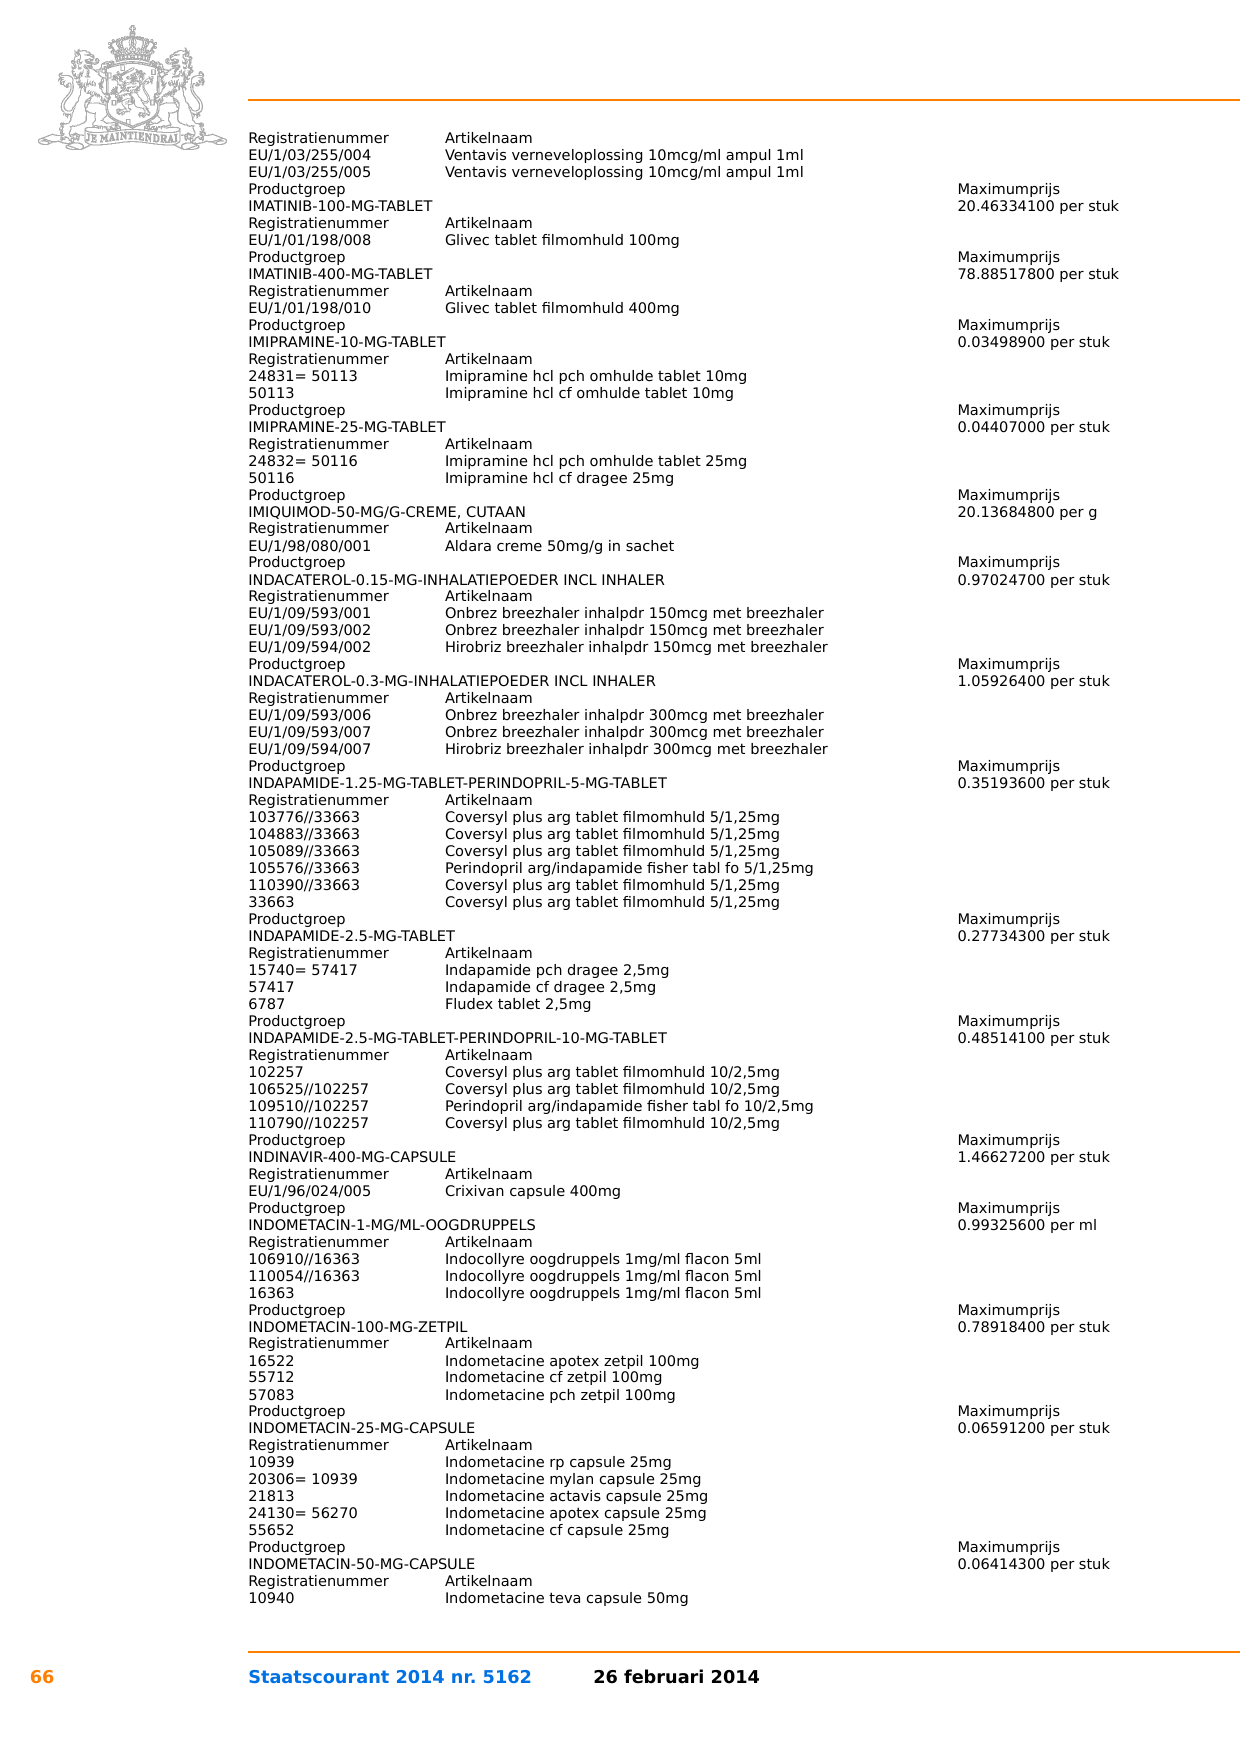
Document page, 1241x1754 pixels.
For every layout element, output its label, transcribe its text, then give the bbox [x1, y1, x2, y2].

table_cell Artikelnaam [439, 283, 951, 300]
table_cell Coversyl plus arg tablet filmomhuld 5/1,25mg [439, 843, 951, 860]
table_cell [951, 1488, 1163, 1505]
table_cell Maximumprijs [951, 758, 1163, 775]
table_cell Maximumprijs [951, 317, 1163, 334]
table_cell [951, 1522, 1163, 1539]
table_cell Maximumprijs [951, 402, 1163, 418]
table_cell Productgroep [248, 317, 439, 334]
table_cell 16363 [248, 1285, 439, 1301]
table_cell EU/1/09/593/001 [248, 605, 439, 622]
table_cell IMIPRAMINE-25-MG-TABLET [248, 419, 951, 436]
table_cell Artikelnaam [439, 1335, 951, 1352]
table_cell [439, 1013, 951, 1030]
table_cell [439, 1403, 951, 1420]
table_cell [951, 470, 1163, 486]
table_cell 55712 [248, 1369, 439, 1386]
table_cell Registratienummer [248, 1047, 439, 1064]
table_cell [951, 724, 1163, 741]
table_cell [951, 1183, 1163, 1199]
table_cell [951, 1047, 1163, 1064]
table_cell Indapamide cf dragee 2,5mg [439, 979, 951, 996]
table_cell Registratienummer [248, 436, 439, 452]
table_cell 1.05926400 per stuk [951, 673, 1163, 690]
table_cell 104883//33663 [248, 826, 439, 843]
table_cell [951, 605, 1163, 622]
table_cell [951, 1454, 1163, 1471]
table_cell Artikelnaam [439, 690, 951, 707]
table_cell Artikelnaam [439, 792, 951, 809]
table_cell [951, 1081, 1163, 1098]
table_cell 50116 [248, 470, 439, 486]
table_cell Indocollyre oogdruppels 1mg/ml flacon 5ml [439, 1285, 951, 1301]
table_cell [951, 622, 1163, 639]
table_cell [951, 215, 1163, 232]
table_cell EU/1/01/198/008 [248, 232, 439, 249]
table_cell Maximumprijs [951, 1013, 1163, 1030]
table_cell 24831= 50113 [248, 368, 439, 384]
table_cell Glivec tablet filmomhuld 100mg [439, 232, 951, 249]
table_cell Maximumprijs [951, 656, 1163, 673]
table_cell Artikelnaam [439, 215, 951, 232]
table_cell [951, 1590, 1163, 1607]
table_cell Artikelnaam [439, 1166, 951, 1183]
table_cell Coversyl plus arg tablet filmomhuld 5/1,25mg [439, 826, 951, 843]
table_cell 110054//16363 [248, 1268, 439, 1284]
table_cell 105576//33663 [248, 860, 439, 877]
table_cell [951, 1573, 1163, 1590]
table_cell [951, 996, 1163, 1013]
table_cell Indometacine apotex zetpil 100mg [439, 1353, 951, 1369]
table_cell Indocollyre oogdruppels 1mg/ml flacon 5ml [439, 1268, 951, 1284]
table_cell [951, 843, 1163, 860]
table_cell Imipramine hcl pch omhulde tablet 25mg [439, 453, 951, 469]
table_cell Imipramine hcl cf dragee 25mg [439, 470, 951, 486]
table_cell Coversyl plus arg tablet filmomhuld 10/2,5mg [439, 1064, 951, 1081]
table_cell 57083 [248, 1386, 439, 1403]
table_cell INDAPAMIDE-2.5-MG-TABLET [248, 928, 951, 945]
table_cell Indapamide pch dragee 2,5mg [439, 962, 951, 979]
table_cell 50113 [248, 385, 439, 402]
table_cell INDAPAMIDE-1.25-MG-TABLET-PERINDOPRIL-5-MG-TABLET [248, 775, 951, 792]
table_cell [439, 656, 951, 673]
table_cell Productgroep [248, 181, 439, 198]
table_cell Maximumprijs [951, 1403, 1163, 1420]
table_cell [951, 453, 1163, 469]
table_cell Registratienummer [248, 215, 439, 232]
table_cell Registratienummer [248, 1573, 439, 1590]
table_cell Coversyl plus arg tablet filmomhuld 5/1,25mg [439, 894, 951, 911]
table_cell Coversyl plus arg tablet filmomhuld 5/1,25mg [439, 809, 951, 826]
table_cell [951, 1166, 1163, 1183]
table_cell 110790//102257 [248, 1115, 439, 1132]
table_cell [951, 639, 1163, 656]
table_cell 105089//33663 [248, 843, 439, 860]
table_cell Maximumprijs [951, 911, 1163, 928]
table_cell [951, 741, 1163, 758]
table_cell INDOMETACIN-1-MG/ML-OOGDRUPPELS [248, 1217, 951, 1233]
table_cell 110390//33663 [248, 877, 439, 894]
table_cell Productgroep [248, 1013, 439, 1030]
table_cell [951, 690, 1163, 707]
table_cell Artikelnaam [439, 1573, 951, 1590]
table_cell [951, 979, 1163, 996]
table_cell Productgroep [248, 554, 439, 571]
table_cell [951, 707, 1163, 724]
table_cell [951, 385, 1163, 402]
table_cell [951, 962, 1163, 979]
table_cell Onbrez breezhaler inhalpdr 300mcg met breezhaler [439, 724, 951, 741]
table_cell Indometacine cf capsule 25mg [439, 1522, 951, 1539]
table_cell Perindopril arg/indapamide fisher tabl fo 10/2,5mg [439, 1098, 951, 1115]
table_cell Imipramine hcl pch omhulde tablet 10mg [439, 368, 951, 384]
table_cell 0.03498900 per stuk [951, 334, 1163, 351]
table_cell [951, 1335, 1163, 1352]
table_cell 33663 [248, 894, 439, 911]
table_cell [951, 1268, 1163, 1284]
table_cell [951, 436, 1163, 452]
table_cell Onbrez breezhaler inhalpdr 150mcg met breezhaler [439, 605, 951, 622]
table_cell EU/1/01/198/010 [248, 300, 439, 317]
table_cell 10940 [248, 1590, 439, 1607]
table_cell Ventavis verneveloplossing 10mcg/ml ampul 1ml [439, 147, 951, 164]
table_cell Indometacine teva capsule 50mg [439, 1590, 951, 1607]
table_cell Registratienummer [248, 792, 439, 809]
table_cell [439, 1539, 951, 1556]
table_cell Onbrez breezhaler inhalpdr 300mcg met breezhaler [439, 707, 951, 724]
table_cell 0.27734300 per stuk [951, 928, 1163, 945]
table_cell [951, 1353, 1163, 1369]
table_cell [951, 588, 1163, 605]
table_cell 0.04407000 per stuk [951, 419, 1163, 436]
table_cell EU/1/09/594/002 [248, 639, 439, 656]
table_cell Registratienummer [248, 1234, 439, 1251]
table_cell Productgroep [248, 249, 439, 266]
table_cell Productgroep [248, 1132, 439, 1149]
table_cell 0.99325600 per ml [951, 1217, 1163, 1233]
table_cell [951, 130, 1163, 147]
table_cell Indometacine cf zetpil 100mg [439, 1369, 951, 1386]
table_cell Registratienummer [248, 690, 439, 707]
table_cell 24130= 56270 [248, 1505, 439, 1522]
table_cell INDOMETACIN-100-MG-ZETPIL [248, 1319, 951, 1335]
table_cell [951, 1234, 1163, 1251]
table_cell 15740= 57417 [248, 962, 439, 979]
table_cell 6787 [248, 996, 439, 1013]
table_cell [439, 1301, 951, 1318]
table_cell [951, 1386, 1163, 1403]
picture [38, 25, 227, 150]
table_cell 20.46334100 per stuk [951, 198, 1163, 215]
table_cell Fludex tablet 2,5mg [439, 996, 951, 1013]
table_cell 0.97024700 per stuk [951, 571, 1163, 588]
table_cell [951, 945, 1163, 962]
table_cell 78.88517800 per stuk [951, 266, 1163, 283]
table_cell [951, 351, 1163, 368]
table_cell [951, 283, 1163, 300]
table_cell Indometacine rp capsule 25mg [439, 1454, 951, 1471]
table_cell 24832= 50116 [248, 453, 439, 469]
table_cell Registratienummer [248, 1166, 439, 1183]
table_cell Registratienummer [248, 1335, 439, 1352]
table_cell [951, 1115, 1163, 1132]
table_cell Registratienummer [248, 1437, 439, 1454]
table_cell [439, 1132, 951, 1149]
table_cell [951, 1251, 1163, 1267]
table_cell [439, 486, 951, 503]
table_cell Registratienummer [248, 351, 439, 368]
table_cell Coversyl plus arg tablet filmomhuld 10/2,5mg [439, 1115, 951, 1132]
table_cell 16522 [248, 1353, 439, 1369]
table_cell Artikelnaam [439, 436, 951, 452]
table_cell Onbrez breezhaler inhalpdr 150mcg met breezhaler [439, 622, 951, 639]
table_cell [951, 1437, 1163, 1454]
table_cell IMATINIB-100-MG-TABLET [248, 198, 951, 215]
table_cell 21813 [248, 1488, 439, 1505]
table_cell [439, 402, 951, 418]
table_cell INDAPAMIDE-2.5-MG-TABLET-PERINDOPRIL-10-MG-TABLET [248, 1030, 951, 1047]
table_cell Registratienummer [248, 945, 439, 962]
table_cell [951, 520, 1163, 537]
table_cell Glivec tablet filmomhuld 400mg [439, 300, 951, 317]
table_cell Indometacine actavis capsule 25mg [439, 1488, 951, 1505]
table_cell EU/1/03/255/005 [248, 164, 439, 181]
table_cell INDACATEROL-0.15-MG-INHALATIEPOEDER INCL INHALER [248, 571, 951, 588]
table_cell Artikelnaam [439, 945, 951, 962]
table_cell 0.06591200 per stuk [951, 1420, 1163, 1437]
table_cell Ventavis verneveloplossing 10mcg/ml ampul 1ml [439, 164, 951, 181]
table_cell INDINAVIR-400-MG-CAPSULE [248, 1149, 951, 1166]
table_cell Artikelnaam [439, 520, 951, 537]
table_cell [439, 249, 951, 266]
table_cell Perindopril arg/indapamide fisher tabl fo 5/1,25mg [439, 860, 951, 877]
table_cell [439, 181, 951, 198]
table_cell Maximumprijs [951, 554, 1163, 571]
table_cell [951, 300, 1163, 317]
table_cell 55652 [248, 1522, 439, 1539]
table_cell 20.13684800 per g [951, 504, 1163, 520]
table_cell 0.35193600 per stuk [951, 775, 1163, 792]
table_cell [951, 826, 1163, 843]
table_cell 102257 [248, 1064, 439, 1081]
table_cell INDOMETACIN-25-MG-CAPSULE [248, 1420, 951, 1437]
table_cell [439, 911, 951, 928]
table_cell [951, 232, 1163, 249]
table_cell Productgroep [248, 402, 439, 418]
table_cell Hirobriz breezhaler inhalpdr 300mcg met breezhaler [439, 741, 951, 758]
table_cell Coversyl plus arg tablet filmomhuld 10/2,5mg [439, 1081, 951, 1098]
table_cell 0.48514100 per stuk [951, 1030, 1163, 1047]
table_cell [951, 792, 1163, 809]
table_cell 106910//16363 [248, 1251, 439, 1267]
table_cell INDACATEROL-0.3-MG-INHALATIEPOEDER INCL INHALER [248, 673, 951, 690]
table_cell 1.46627200 per stuk [951, 1149, 1163, 1166]
table_cell [951, 1285, 1163, 1301]
table_cell Artikelnaam [439, 1437, 951, 1454]
table_cell [439, 317, 951, 334]
table_cell Indometacine apotex capsule 25mg [439, 1505, 951, 1522]
table_cell Maximumprijs [951, 1539, 1163, 1556]
table_cell Artikelnaam [439, 1047, 951, 1064]
table_cell EU/1/09/593/006 [248, 707, 439, 724]
table_cell Artikelnaam [439, 1234, 951, 1251]
table_cell Maximumprijs [951, 1132, 1163, 1149]
table_cell Productgroep [248, 758, 439, 775]
table_cell Productgroep [248, 1200, 439, 1217]
table_cell Productgroep [248, 1539, 439, 1556]
table_cell EU/1/09/593/002 [248, 622, 439, 639]
table_cell EU/1/96/024/005 [248, 1183, 439, 1199]
table_cell 0.06414300 per stuk [951, 1556, 1163, 1573]
table_cell [951, 164, 1163, 181]
table_cell EU/1/09/593/007 [248, 724, 439, 741]
table_cell IMIQUIMOD-50-MG/G-CREME, CUTAAN [248, 504, 951, 520]
table_cell 103776//33663 [248, 809, 439, 826]
table_cell IMATINIB-400-MG-TABLET [248, 266, 951, 283]
table_cell Productgroep [248, 1403, 439, 1420]
table_cell Crixivan capsule 400mg [439, 1183, 951, 1199]
table_cell 106525//102257 [248, 1081, 439, 1098]
table_cell [951, 894, 1163, 911]
table_cell [439, 1200, 951, 1217]
table_cell IMIPRAMINE-10-MG-TABLET [248, 334, 951, 351]
table_cell Indocollyre oogdruppels 1mg/ml flacon 5ml [439, 1251, 951, 1267]
table_cell [951, 809, 1163, 826]
table_cell 57417 [248, 979, 439, 996]
table_cell 109510//102257 [248, 1098, 439, 1115]
table_cell [439, 758, 951, 775]
table_cell Indometacine pch zetpil 100mg [439, 1386, 951, 1403]
table_cell Registratienummer [248, 588, 439, 605]
table_cell 0.78918400 per stuk [951, 1319, 1163, 1335]
table_cell [951, 1505, 1163, 1522]
table_cell Coversyl plus arg tablet filmomhuld 5/1,25mg [439, 877, 951, 894]
table_cell Productgroep [248, 911, 439, 928]
table_cell Aldara creme 50mg/g in sachet [439, 538, 951, 554]
table_cell Artikelnaam [439, 130, 951, 147]
table_cell EU/1/98/080/001 [248, 538, 439, 554]
table_cell Maximumprijs [951, 181, 1163, 198]
table_cell Hirobriz breezhaler inhalpdr 150mcg met breezhaler [439, 639, 951, 656]
table_cell [951, 1064, 1163, 1081]
table_cell Productgroep [248, 656, 439, 673]
table_cell EU/1/03/255/004 [248, 147, 439, 164]
table_cell Registratienummer [248, 520, 439, 537]
table_cell Imipramine hcl cf omhulde tablet 10mg [439, 385, 951, 402]
table_cell [951, 538, 1163, 554]
table_cell [439, 554, 951, 571]
table_cell Productgroep [248, 486, 439, 503]
table_cell [951, 1471, 1163, 1488]
table_cell Registratienummer [248, 130, 439, 147]
table_cell [951, 1098, 1163, 1115]
table_cell 20306= 10939 [248, 1471, 439, 1488]
table_cell Indometacine mylan capsule 25mg [439, 1471, 951, 1488]
table_cell Maximumprijs [951, 1301, 1163, 1318]
table_cell EU/1/09/594/007 [248, 741, 439, 758]
table_cell [951, 147, 1163, 164]
table_cell INDOMETACIN-50-MG-CAPSULE [248, 1556, 951, 1573]
table_cell [951, 877, 1163, 894]
table_cell [951, 368, 1163, 384]
table_cell 10939 [248, 1454, 439, 1471]
table_cell [951, 1369, 1163, 1386]
table_cell Maximumprijs [951, 486, 1163, 503]
table_cell [951, 860, 1163, 877]
table_cell Productgroep [248, 1301, 439, 1318]
table_cell Artikelnaam [439, 351, 951, 368]
table_cell Registratienummer [248, 283, 439, 300]
table_cell Artikelnaam [439, 588, 951, 605]
table_cell Maximumprijs [951, 1200, 1163, 1217]
table_cell Maximumprijs [951, 249, 1163, 266]
